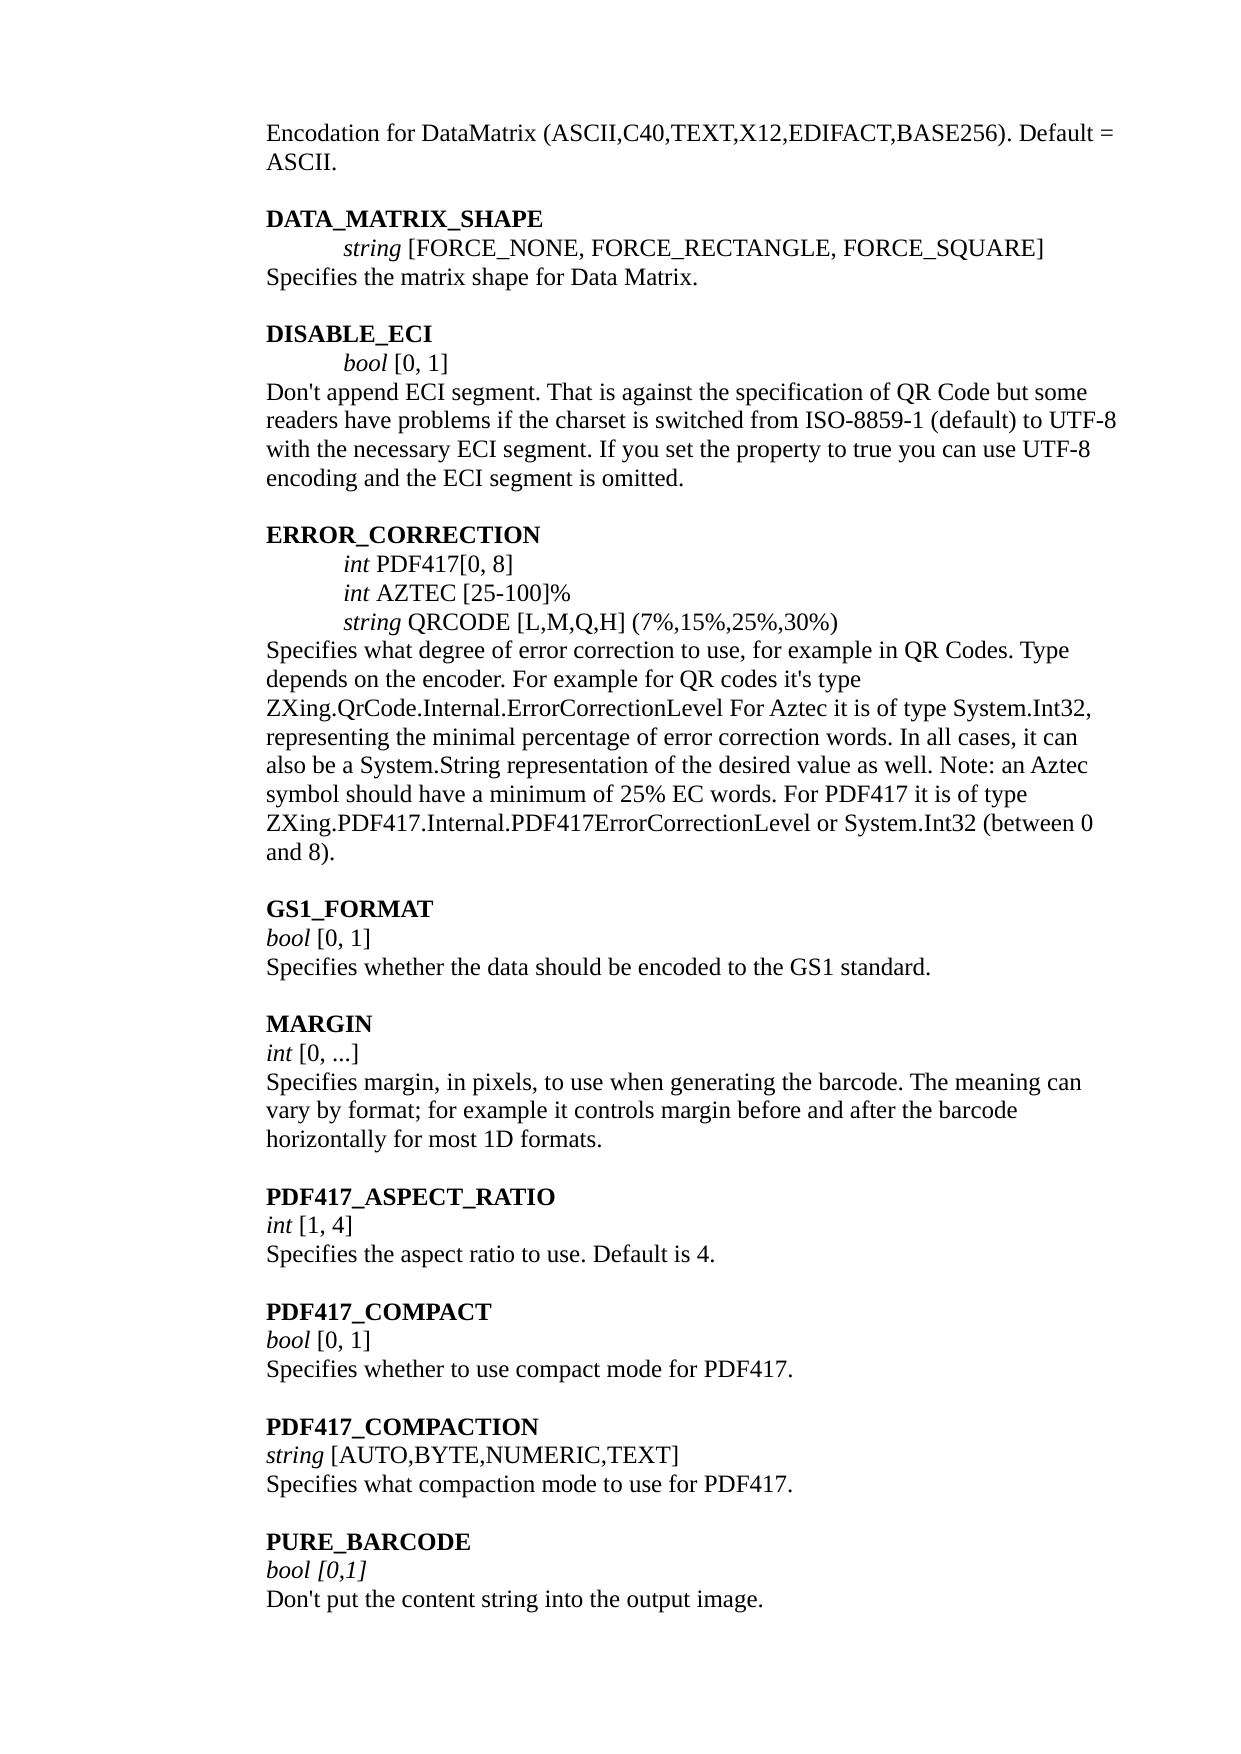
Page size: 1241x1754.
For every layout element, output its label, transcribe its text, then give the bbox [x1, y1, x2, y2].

text Encodation for DataMatrix (ASCII,C40,TEXT,X12,EDIFACT,BASE256). Default = ASCII. [266, 118, 1122, 176]
text PDF417_ASPECT_RATIO [266, 1182, 1122, 1211]
text bool [0, 1] [266, 348, 1122, 377]
text Specifies the aspect ratio to use. Default is 4. [266, 1239, 1122, 1268]
text DATA_MATRIX_SHAPE [266, 204, 1122, 233]
text PDF417_COMPACT [266, 1297, 1122, 1326]
text string QRCODE [L,M,Q,H] (7%,15%,25%,30%) [266, 607, 1122, 636]
text bool [0, 1] [266, 1326, 1122, 1354]
text Specifies the matrix shape for Data Matrix. [266, 262, 1122, 291]
text Specifies what compaction mode to use for PDF417. [266, 1469, 1122, 1498]
text int PDF417[0, 8] [266, 549, 1122, 578]
text MARGIN [266, 1009, 1122, 1038]
text string [FORCE_NONE, FORCE_RECTANGLE, FORCE_SQUARE] [266, 233, 1122, 262]
text Specifies whether the data should be encoded to the GS1 standard. [266, 952, 1122, 981]
text Specifies what degree of error correction to use, for example in QR Codes. Type depends on the encoder. For example for QR codes it's type ZXing.QrCode.Internal.ErrorCorrectionLevel For Aztec it is of type System.Int32, representing the minimal percentage of error correction words. In all cases, it can also be a System.String representation of the desired value as well. Note: an Aztec symbol should have a minimum of 25% EC words. For PDF417 it is of type ZXing.PDF417.Internal.PDF417ErrorCorrectionLevel or System.Int32 (between 0 and 8). [266, 636, 1122, 866]
text Specifies margin, in pixels, to use when generating the barcode. The meaning can vary by format; for example it controls margin before and after the barcode horizontally for most 1D formats. [266, 1067, 1122, 1153]
text bool [0, 1] [266, 923, 1122, 952]
text bool [0,1] [266, 1556, 1122, 1584]
text ERROR_CORRECTION [266, 521, 1122, 549]
text DISABLE_ECI [266, 319, 1122, 348]
text Specifies whether to use compact mode for PDF417. [266, 1354, 1122, 1383]
text Don't put the content string into the output image. [266, 1584, 1122, 1613]
text GS1_FORMAT [266, 894, 1122, 923]
text int AZTEC [25-100]% [266, 578, 1122, 607]
text string [AUTO,BYTE,NUMERIC,TEXT] [266, 1441, 1122, 1469]
text int [1, 4] [266, 1211, 1122, 1239]
text PURE_BARCODE [266, 1527, 1122, 1556]
text int [0, ...] [266, 1038, 1122, 1067]
text Don't append ECI segment. That is against the specification of QR Code but some readers have problems if the charset is switched from ISO-8859-1 (default) to UTF-8 with the necessary ECI segment. If you set the property to true you can use UTF-8 encoding and the ECI segment is omitted. [266, 377, 1122, 492]
text PDF417_COMPACTION [266, 1412, 1122, 1441]
